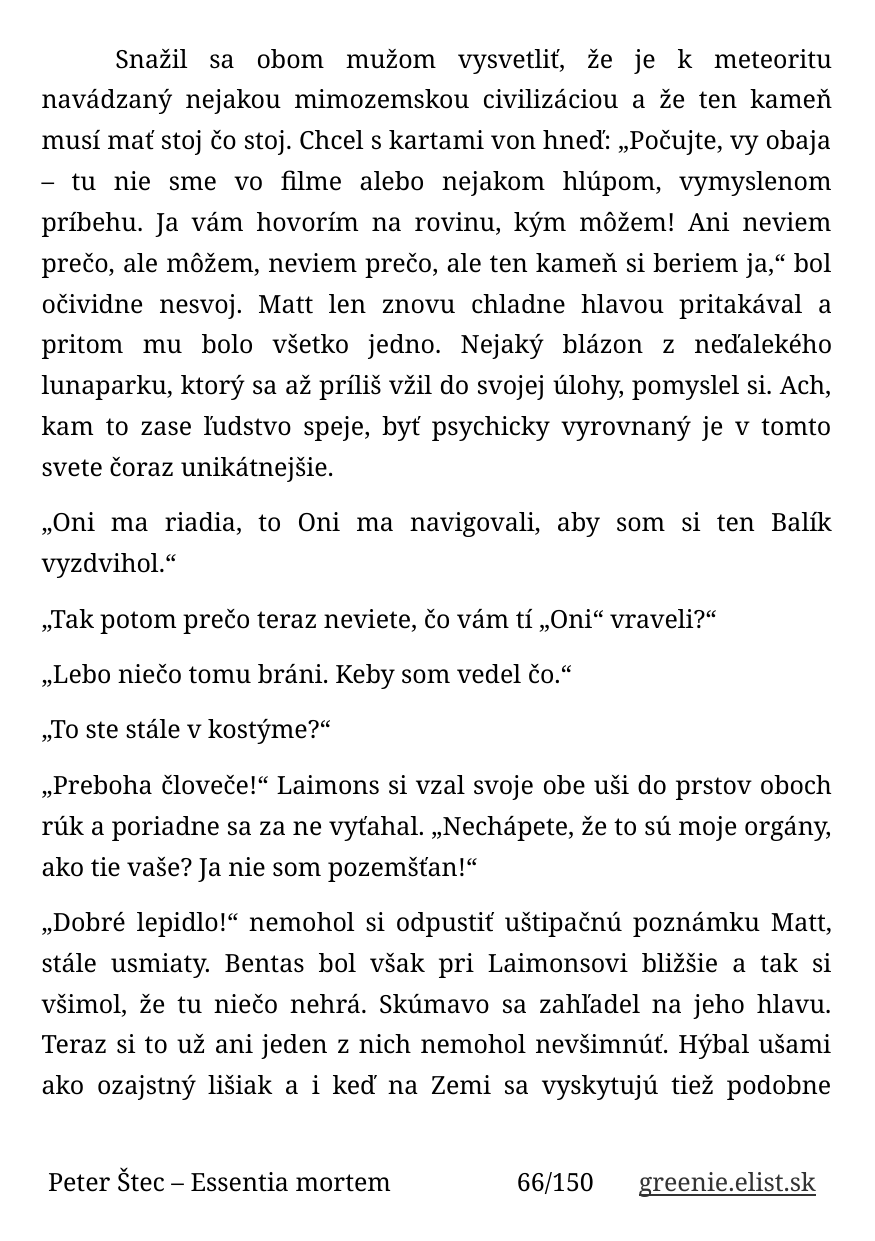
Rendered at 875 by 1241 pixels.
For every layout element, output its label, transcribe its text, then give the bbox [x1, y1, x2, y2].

text „Lebo niečo tomu bráni. Keby som vedel čo.“ [41, 657, 833, 691]
text „Tak potom prečo teraz neviete, čo vám tí „Oni“ vraveli?“ [41, 601, 833, 635]
text Snažil sa obom mužom vysvetliť, že je k meteoritu navádzaný nejakou mimozemskou civilizáciou a že ten kameň musí mať stoj čo stoj. Chcel s kartami von hneď: „Počujte, vy obaja – tu nie sme vo filme alebo nejakom hlúpom, vymyslenom príbehu. Ja vám hovorím na rovinu, kým môžem! Ani neviem prečo, ale môžem, neviem prečo, ale ten kameň si beriem ja,“ bol očividne nesvoj. Matt len znovu chladne hlavou pritakával a pritom mu bolo všetko jedno. Nejaký blázon z neďalekého lunaparku, ktorý sa až príliš vžil do svojej úlohy, pomyslel si. Ach, kam to zase ľudstvo speje, byť psychicky vyrovnaný je v tomto svete čoraz unikátnejšie. [41, 41, 833, 484]
text „Preboha človeče!“ Laimons si vzal svoje obe uši do prstov oboch rúk a poriadne sa za ne vyťahal. „Nechápete, že to sú moje orgány, ako tie vaše? Ja nie som pozemšťan!“ [41, 768, 833, 883]
text „Oni ma riadia, to Oni ma navigovali, aby som si ten Balík vyzdvihol.“ [41, 505, 833, 580]
text „To ste stále v kostýme?“ [41, 712, 833, 746]
text „Dobré lepidlo!“ nemohol si odpustiť uštipačnú poznámku Matt, stále usmiaty. Bentas bol však pri Laimonsovi bližšie a tak si všimol, že tu niečo nehrá. Skúmavo sa zahľadel na jeho hlavu. Teraz si to už ani jeden z nich nemohol nevšimnúť. Hýbal ušami ako ozajstný lišiak a i keď na Zemi sa vyskytujú tiež podobne [41, 905, 833, 1102]
